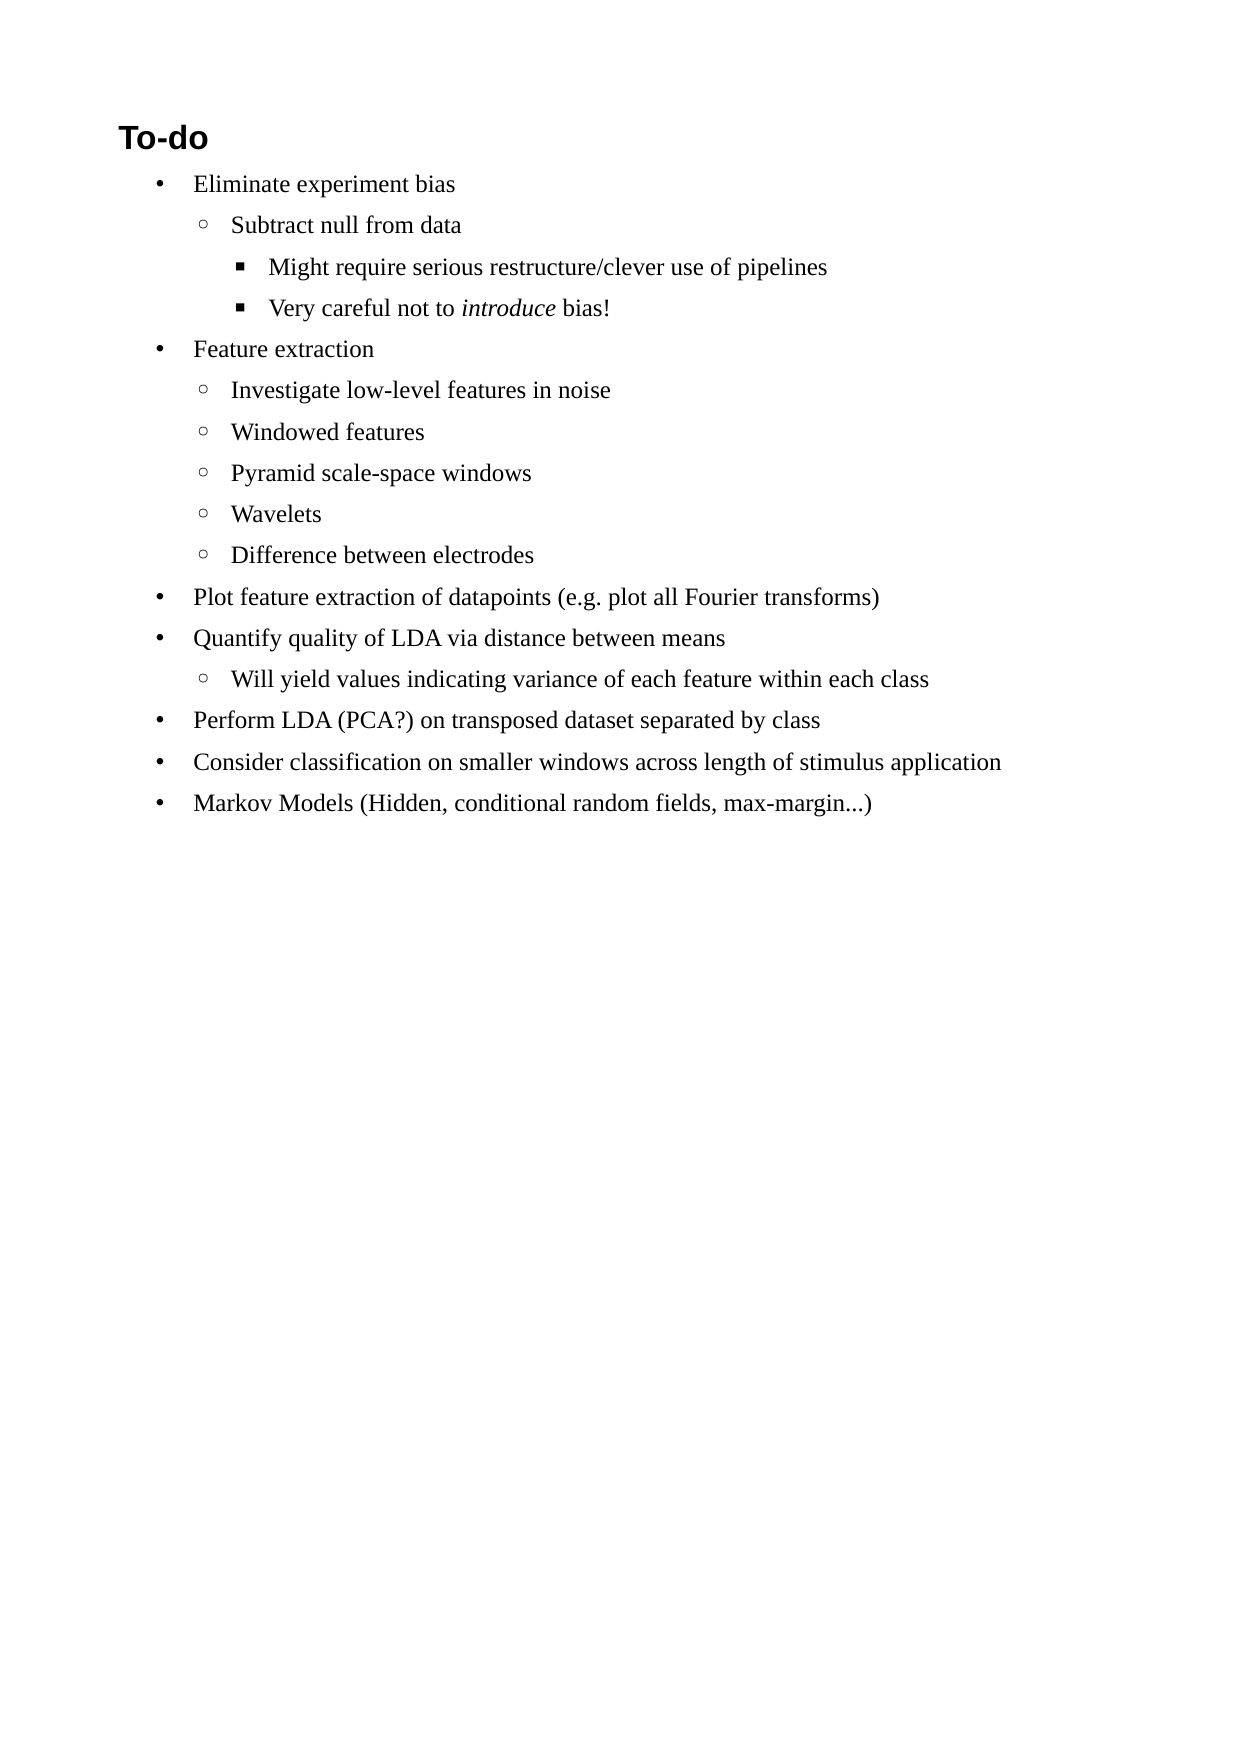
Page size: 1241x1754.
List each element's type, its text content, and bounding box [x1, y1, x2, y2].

list Very careful not to introduce bias! [231, 293, 1122, 322]
list Eliminate experiment bias [156, 169, 1122, 198]
list Plot feature extraction of datapoints (e.g. plot all Fourier transforms) [156, 582, 1122, 611]
list Quantify quality of LDA via distance between means [156, 623, 1122, 652]
list Markov Models (Hidden, conditional random fields, max-margin...) [156, 788, 1122, 817]
list Might require serious restructure/clever use of pipelines [231, 252, 1122, 281]
list Will yield values indicating variance of each feature within each class [193, 664, 1122, 693]
list Difference between electrodes [193, 541, 1122, 569]
list Subtract null from data [193, 211, 1122, 239]
list Feature extraction [156, 334, 1122, 363]
list Consider classification on smaller windows across length of stimulus application [156, 747, 1122, 776]
list Wavelets [193, 499, 1122, 528]
list Perform LDA (PCA?) on transposed dataset separated by class [156, 706, 1122, 734]
list Windowed features [193, 417, 1122, 446]
list Pyramid scale-space windows [193, 458, 1122, 487]
list Investigate low-level features in noise [193, 376, 1122, 404]
subtitle To-do [118, 118, 1122, 157]
